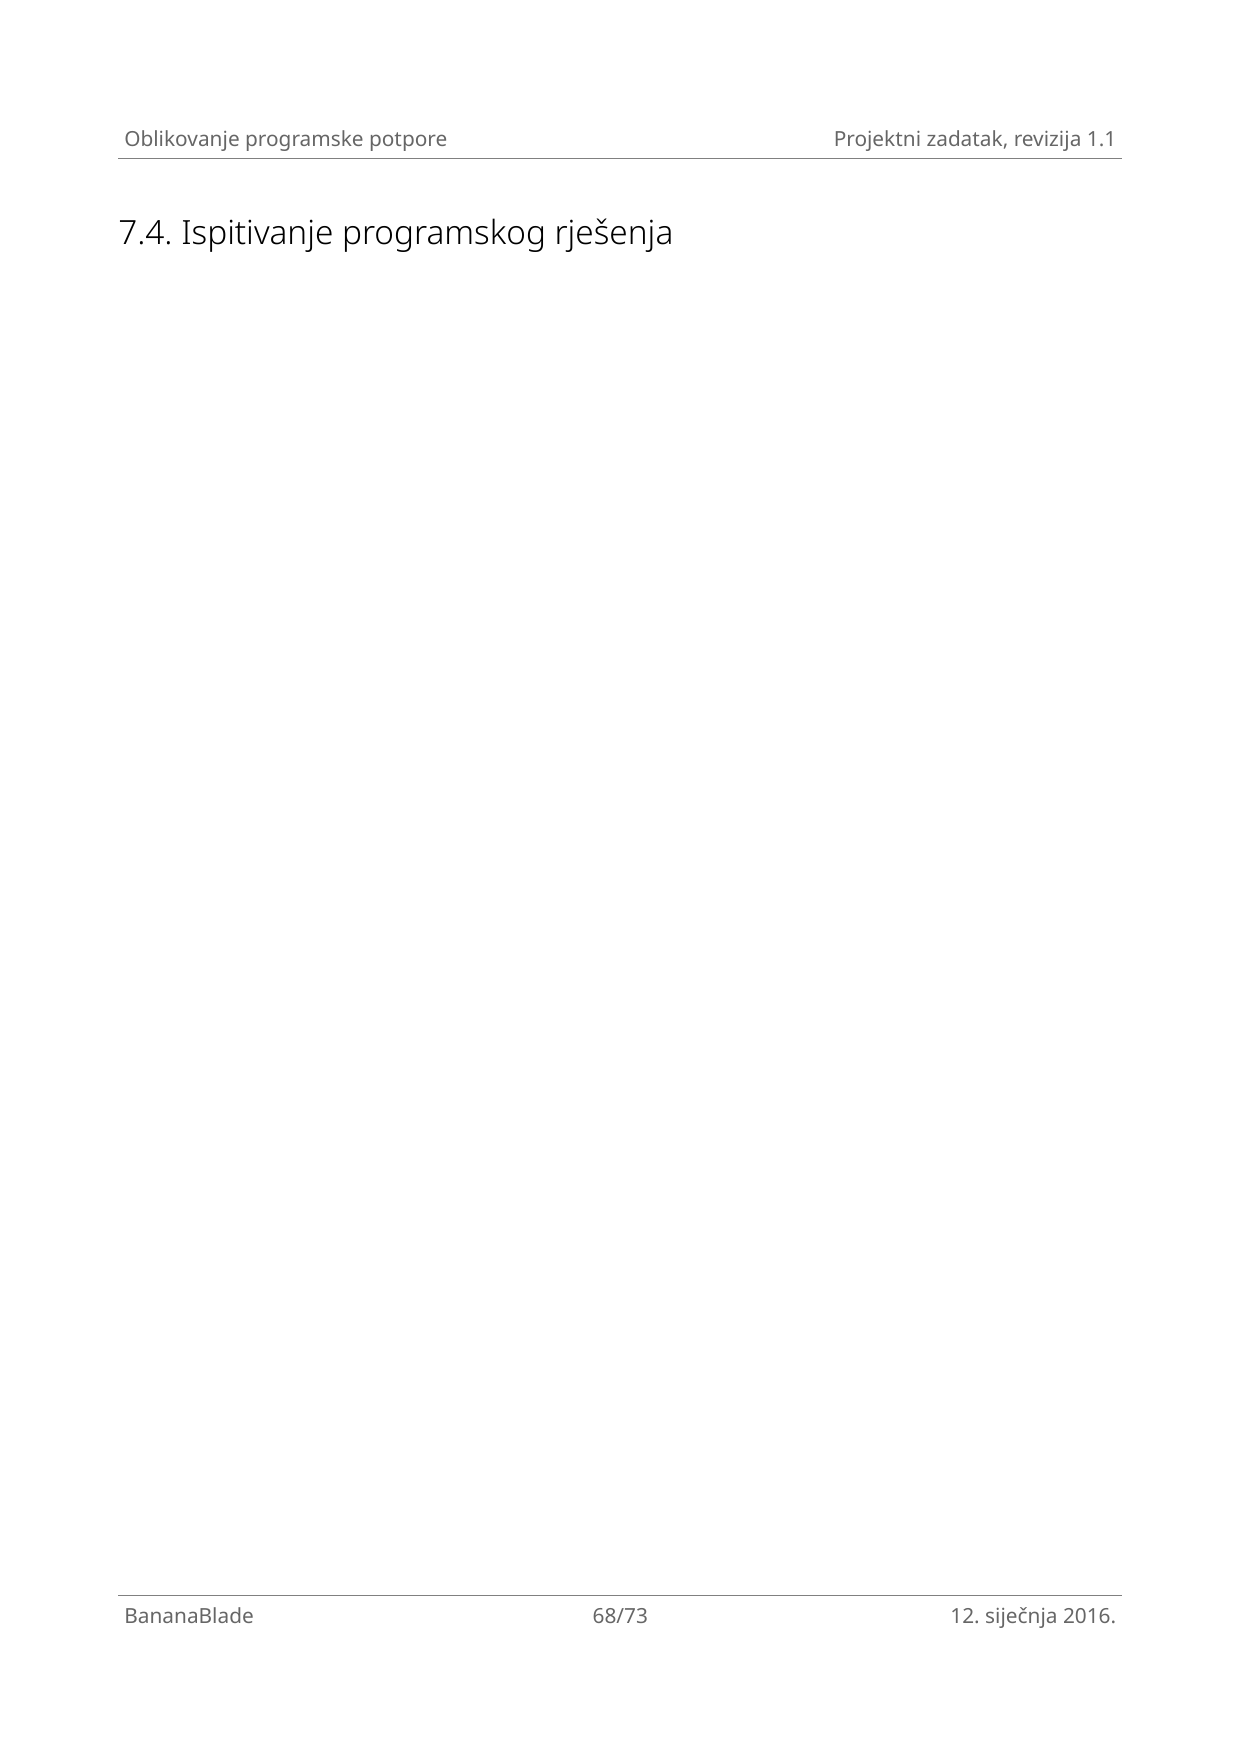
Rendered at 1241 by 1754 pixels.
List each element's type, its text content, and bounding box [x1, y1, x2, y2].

subtitle 7.4. Ispitivanje programskog rješenja [118, 209, 1122, 254]
